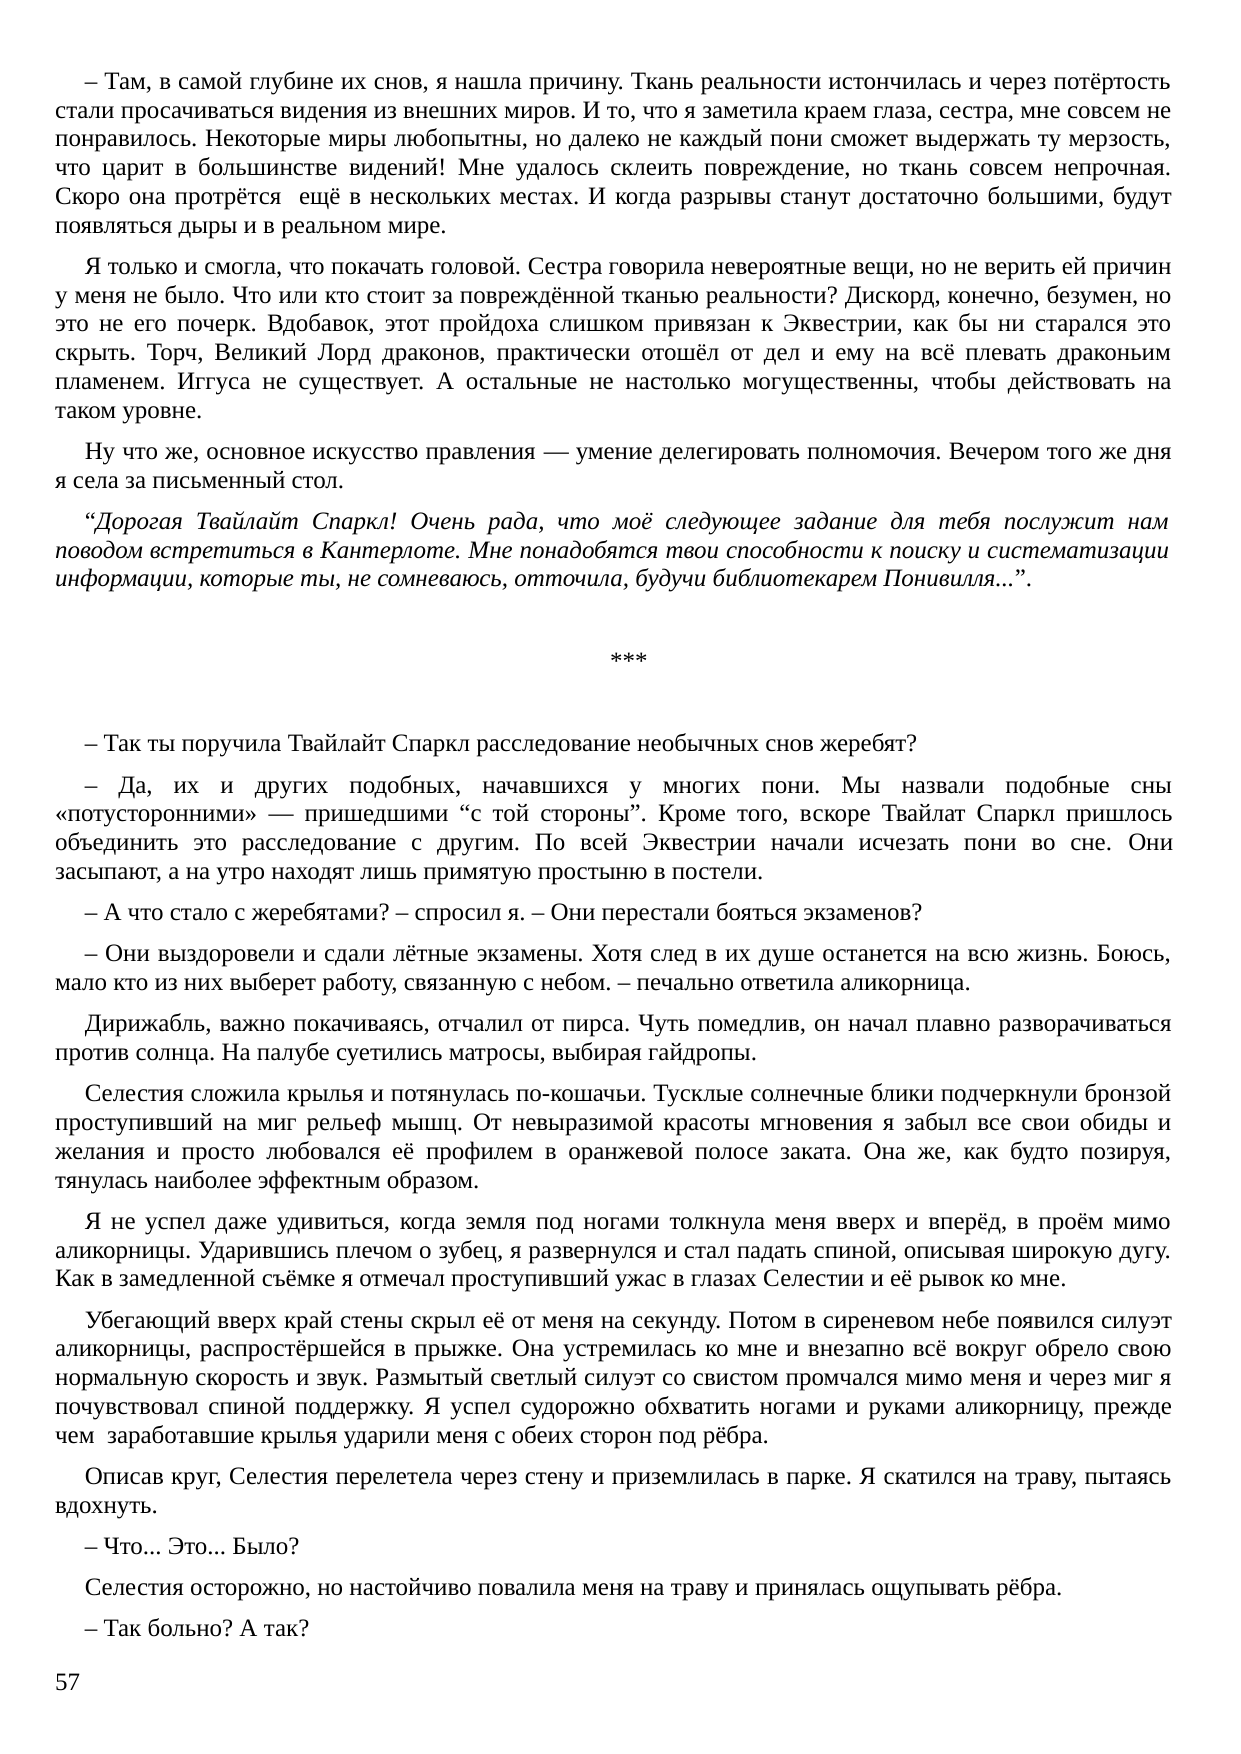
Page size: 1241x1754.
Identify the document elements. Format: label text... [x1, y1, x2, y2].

text – Что... Это... Было? [55, 1531, 1173, 1560]
text Селестия осторожно, но настойчиво повалила меня на траву и принялась ощупывать рёбра. [55, 1572, 1173, 1601]
text “Дорогая Твайлайт Спаркл! Очень рада, что моё следующее задание для тебя послужит нам поводом встретиться в Кантерлоте. Мне понадобятся твои способности к поиску и систематизации информации, которые ты, не сомневаюсь, отточила, будучи библиотекарем Понивилля...”. [55, 506, 1173, 592]
text Селестия сложила крылья и потянулась по-кошачьи. Тусклые солнечные блики подчеркнули бронзой проступивший на миг рельеф мышц. От невыразимой красоты мгновения я забыл все свои обиды и желания и просто любовался её профилем в оранжевой полосе заката. Она же, как будто позируя, тянулась наиболее эффектным образом. [55, 1078, 1173, 1193]
text – Да, их и других подобных, начавшихся у многих пони. Мы назвали подобные сны «потусторонними» — пришедшими “с той стороны”. Кроме того, вскоре Твайлат Спаркл пришлось объединить это расследование с другим. По всей Эквестрии начали исчезать пони во сне. Они засыпают, а на утро находят лишь примятую простыню в постели. [55, 770, 1173, 885]
text – Там, в самой глубине их снов, я нашла причину. Ткань реальности истончилась и через потёртость стали просачиваться видения из внешних миров. И то, что я заметила краем глаза, сестра, мне совсем не понравилось. Некоторые миры любопытны, но далеко не каждый пони сможет выдержать ту мерзость, что царит в большинстве видений! Мне удалось склеить повреждение, но ткань совсем непрочная. Скоро она протрётся ещё в нескольких местах. И когда разрывы станут достаточно большими, будут появляться дыры и в реальном мире. [55, 66, 1173, 238]
text Дирижабль, важно покачиваясь, отчалил от пирса. Чуть помедлив, он начал плавно разворачиваться против солнца. На палубе суетились матросы, выбирая гайдропы. [55, 1008, 1173, 1066]
text – Они выздоровели и сдали лётные экзамены. Хотя след в их душе останется на всю жизнь. Боюсь, мало кто из них выберет работу, связанную с небом. – печально ответила аликорница. [55, 938, 1173, 996]
text *** [55, 646, 1173, 675]
text Ну что же, основное искусство правления — умение делегировать полномочия. Вечером того же дня я села за письменный стол. [55, 436, 1173, 493]
text Я только и смогла, что покачать головой. Сестра говорила невероятные вещи, но не верить ей причин у меня не было. Что или кто стоит за повреждённой тканью реальности? Дискорд, конечно, безумен, но это не его почерк. Вдобавок, этот пройдоха слишком привязан к Эквестрии, как бы ни старался это скрыть. Торч, Великий Лорд драконов, практически отошёл от дел и ему на всё плевать драконьим пламенем. Иггуса не существует. А остальные не настолько могущественны, чтобы действовать на таком уровне. [55, 251, 1173, 423]
text Убегающий вверх край стены скрыл её от меня на секунду. Потом в сиреневом небе появился силуэт аликорницы, распростёршейся в прыжке. Она устремилась ко мне и внезапно всё вокруг обрело свою нормальную скорость и звук. Размытый светлый силуэт со свистом промчался мимо меня и через миг я почувствовал спиной поддержку. Я успел судорожно обхватить ногами и руками аликорницу, прежде чем заработавшие крылья ударили меня с обеих сторон под рёбра. [55, 1305, 1173, 1448]
text Я не успел даже удивиться, когда земля под ногами толкнула меня вверх и вперёд, в проём мимо аликорницы. Ударившись плечом о зубец, я развернулся и стал падать спиной, описывая широкую дугу. Как в замедленной съёмке я отмечал проступивший ужас в глазах Селестии и её рывок ко мне. [55, 1206, 1173, 1292]
text Описав круг, Селестия перелетела через стену и приземлилась в парке. Я скатился на траву, пытаясь вдохнуть. [55, 1461, 1173, 1518]
text – Так больно? А так? [55, 1613, 1173, 1642]
text – А что стало с жеребятами? – спросил я. – Они перестали бояться экзаменов? [55, 897, 1173, 926]
text – Так ты поручила Твайлайт Спаркл расследование необычных снов жеребят? [55, 728, 1173, 757]
